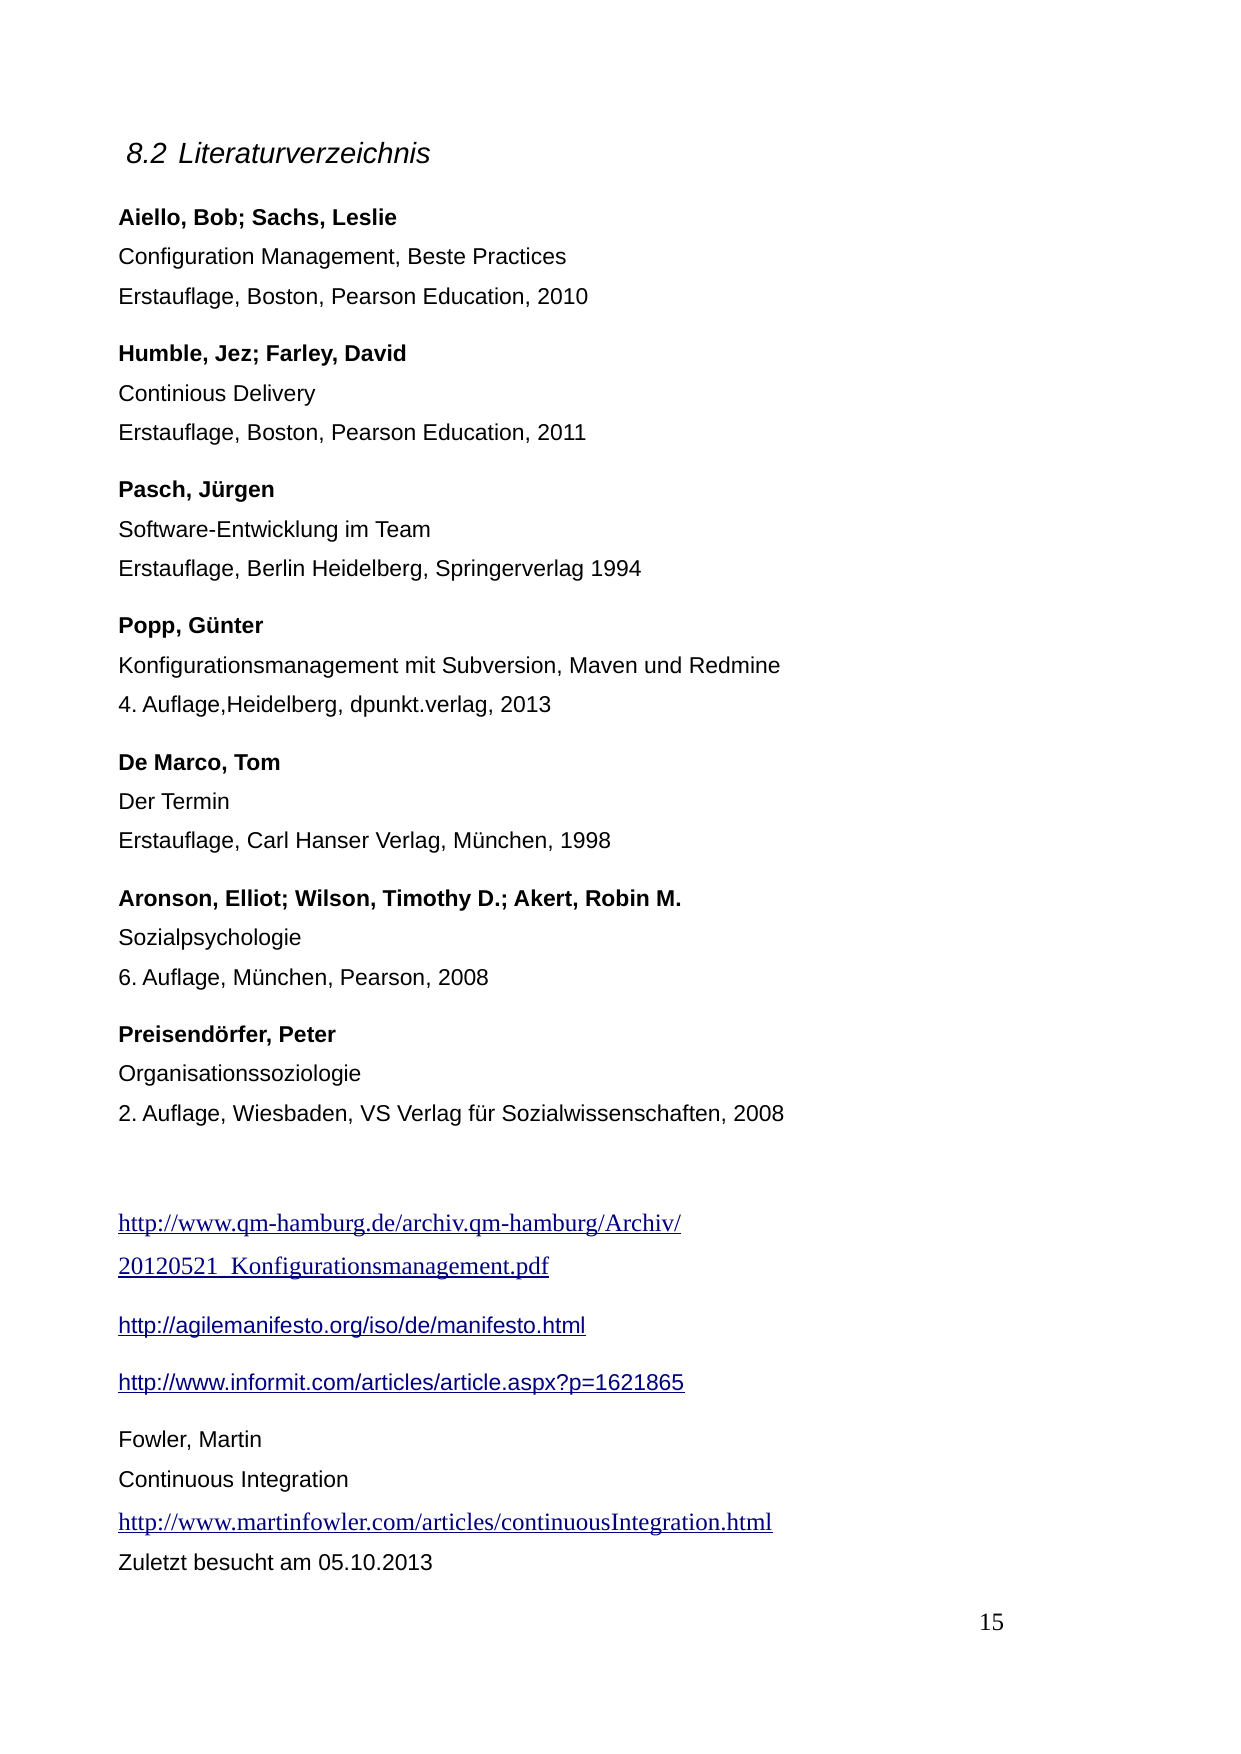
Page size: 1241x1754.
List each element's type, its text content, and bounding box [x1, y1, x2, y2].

text Pasch, Jürgen Software-Entwicklung im Team Erstauflage, Berlin Heidelberg, Springerverlag 1994 [118, 476, 1004, 581]
text Fowler, Martin Continuous Integration http://www.martinfowler.com/articles/continuousIntegration.html Zuletzt besucht am 05.10.2013 [118, 1426, 1004, 1575]
text Aiello, Bob; Sachs, Leslie Configuration Management, Beste Practices Erstauflage, Boston, Pearson Education, 2010 [118, 204, 1004, 309]
text http://www.informit.com/articles/article.aspx?p=1621865 [118, 1369, 1004, 1396]
text Humble, Jez; Farley, David Continious Delivery Erstauflage, Boston, Pearson Education, 2011 [118, 340, 1004, 445]
text Popp, Günter Konfigurationsmanagement mit Subversion, Maven und Redmine 4. Auflage,Heidelberg, dpunkt.verlag, 2013 [118, 612, 1004, 718]
text Preisendörfer, Peter Organisationssoziologie 2. Auflage, Wiesbaden, VS Verlag für Sozialwissenschaften, 2008 [118, 1021, 1004, 1126]
text http://www.qm-hamburg.de/archiv.qm-hamburg/Archiv/20120521_Konfigurationsmanagement.pdf [118, 1208, 1004, 1280]
text De Marco, Tom Der Termin Erstauflage, Carl Hanser Verlag, München, 1998 [118, 748, 1004, 854]
text http://agilemanifesto.org/iso/de/manifesto.html [118, 1312, 1004, 1338]
text Aronson, Elliot; Wilson, Timothy D.; Akert, Robin M. Sozialpsychologie 6. Auflage, München, Pearson, 2008 [118, 884, 1004, 990]
subtitle Literaturverzeichnis [118, 136, 1004, 169]
